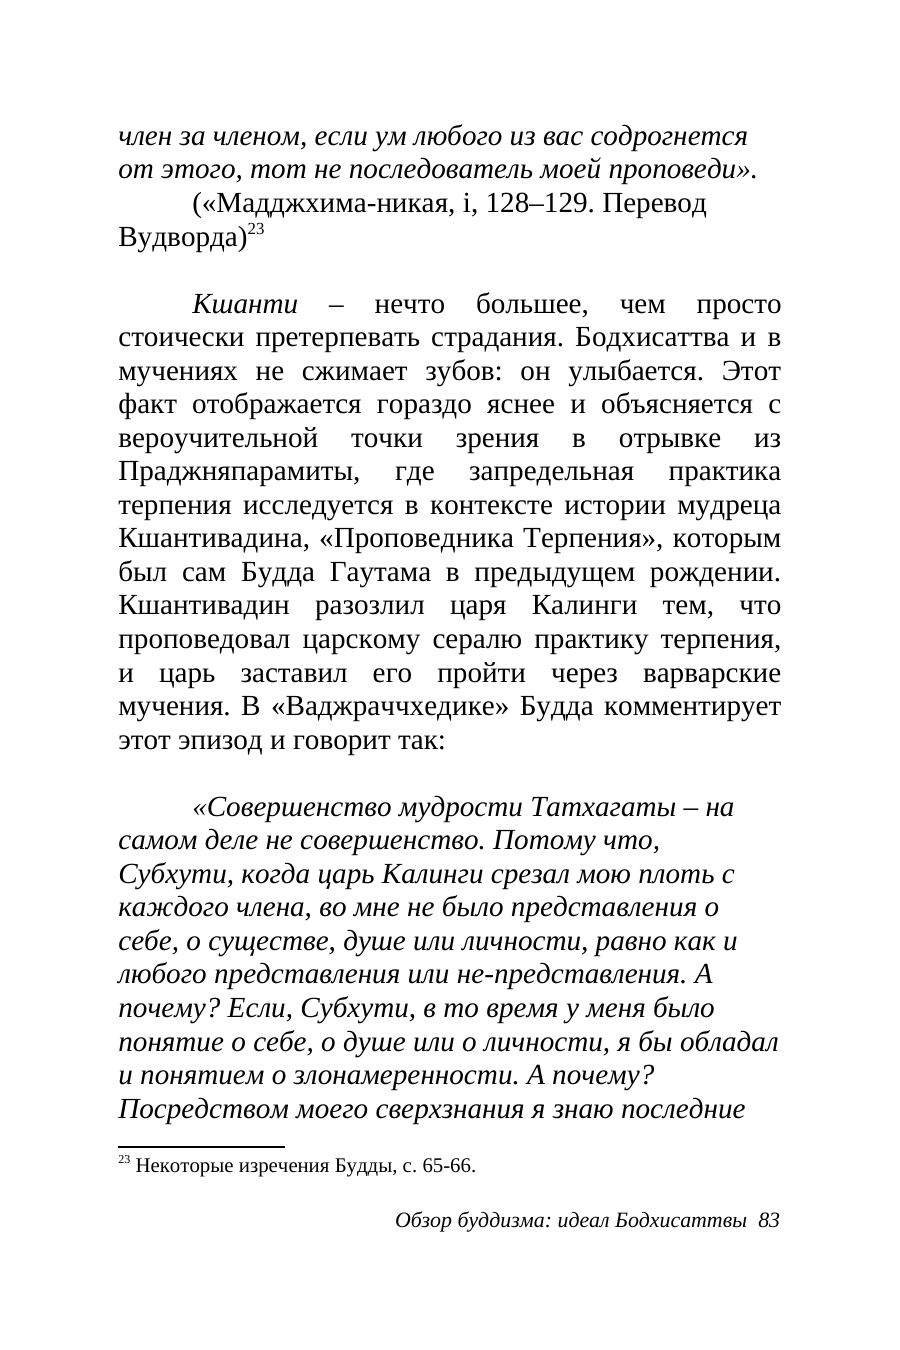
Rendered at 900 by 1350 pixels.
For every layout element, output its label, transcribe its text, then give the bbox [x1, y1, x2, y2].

text член за членом, если ум любого из вас содрогнется от этого, тот не последователь моей проповеди». [118, 118, 782, 185]
text («Мадджхима-никая, i, 128–129. Перевод Вудворда) [118, 185, 782, 252]
text Некоторые изречения Будды, с. 65-66. [118, 1153, 782, 1177]
text Кшанти – нечто большее, чем просто стоически претерпевать страдания. Бодхисаттва и в мучениях не сжимает зубов: он улыбается. Этот факт отображается гораздо яснее и объясняется с вероучительной точки зрения в отрывке из Праджняпарамиты, где запредельная практика терпения исследуется в контексте истории мудреца Кшантивадина, «Проповедника Терпения», которым был сам Будда Гаутама в предыдущем рождении. Кшантивадин разозлил царя Калинги тем, что проповедовал царскому сералю практику терпения, и царь заставил его пройти через варварские мучения. В «Ваджраччхедике» Будда комментирует этот эпизод и говорит так: [118, 286, 782, 755]
text «Совершенство мудрости Татхагаты – на самом деле не совершенство. Потому что, Субхути, когда царь Калинги срезал мою плоть с каждого члена, во мне не было представления о себе, о существе, душе или личности, равно как и любого представления или не-представления. А почему? Если, Субхути, в то время у меня было понятие о себе, о душе или о личности, я бы обладал и понятием о злонамеренности. А почему? Посредством моего сверхзнания я знаю последние [118, 789, 782, 1124]
